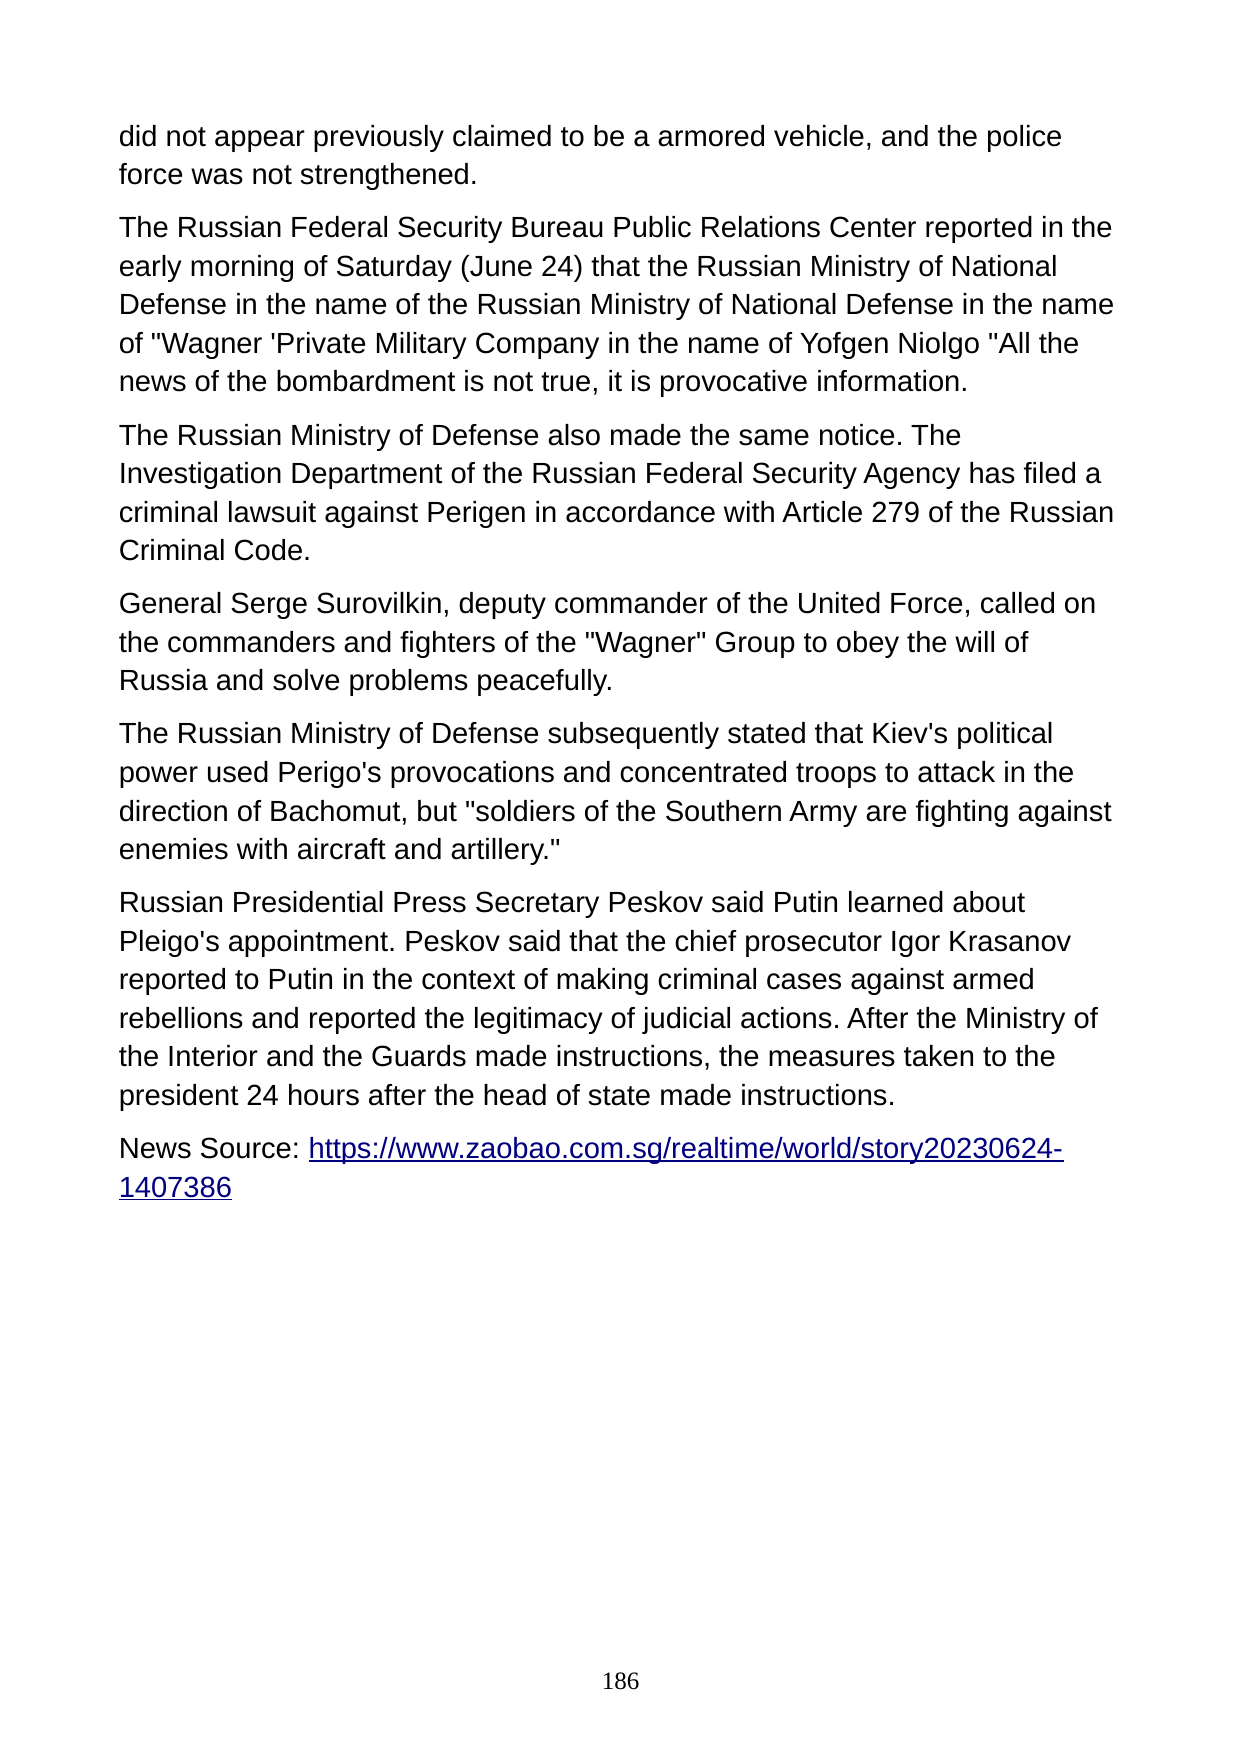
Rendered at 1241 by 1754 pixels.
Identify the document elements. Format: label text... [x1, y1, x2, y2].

text The Russian Federal Security Bureau Public Relations Center reported in the early morning of Saturday (June 24) that the Russian Ministry of National Defense in the name of the Russian Ministry of National Defense in the name of "Wagner 'Private Military Company in the name of Yofgen Niolgo "All the news of the bombardment is not true, it is provocative information. [118, 210, 1122, 398]
text did not appear previously claimed to be a armored vehicle, and the police force was not strengthened. [118, 118, 1122, 191]
text General Serge Surovilkin, deputy commander of the United Force, called on the commanders and fighters of the "Wagner" Group to obey the will of Russia and solve problems peacefully. [118, 586, 1122, 697]
text The Russian Ministry of Defense subsequently stated that Kiev's political power used Perigo's provocations and concentrated troops to attack in the direction of Bachomut, but "soldiers of the Southern Army are fighting against enemies with aircraft and artillery." [118, 716, 1122, 866]
text The Russian Ministry of Defense also made the same notice. The Investigation Department of the Russian Federal Security Agency has filed a criminal lawsuit against Perigen in accordance with Article 279 of the Russian Criminal Code. [118, 417, 1122, 567]
text Russian Presidential Press Secretary Peskov said Putin learned about Pleigo's appointment. Peskov said that the chief prosecutor Igor Krasanov reported to Putin in the context of making criminal cases against armed rebellions and reported the legitimacy of judicial actions. After the Ministry of the Interior and the Guards made instructions, the measures taken to the president 24 hours after the head of state made instructions. [118, 885, 1122, 1111]
text News Source: https://www.zaobao.com.sg/realtime/world/story20230624-1407386 [118, 1131, 1122, 1203]
